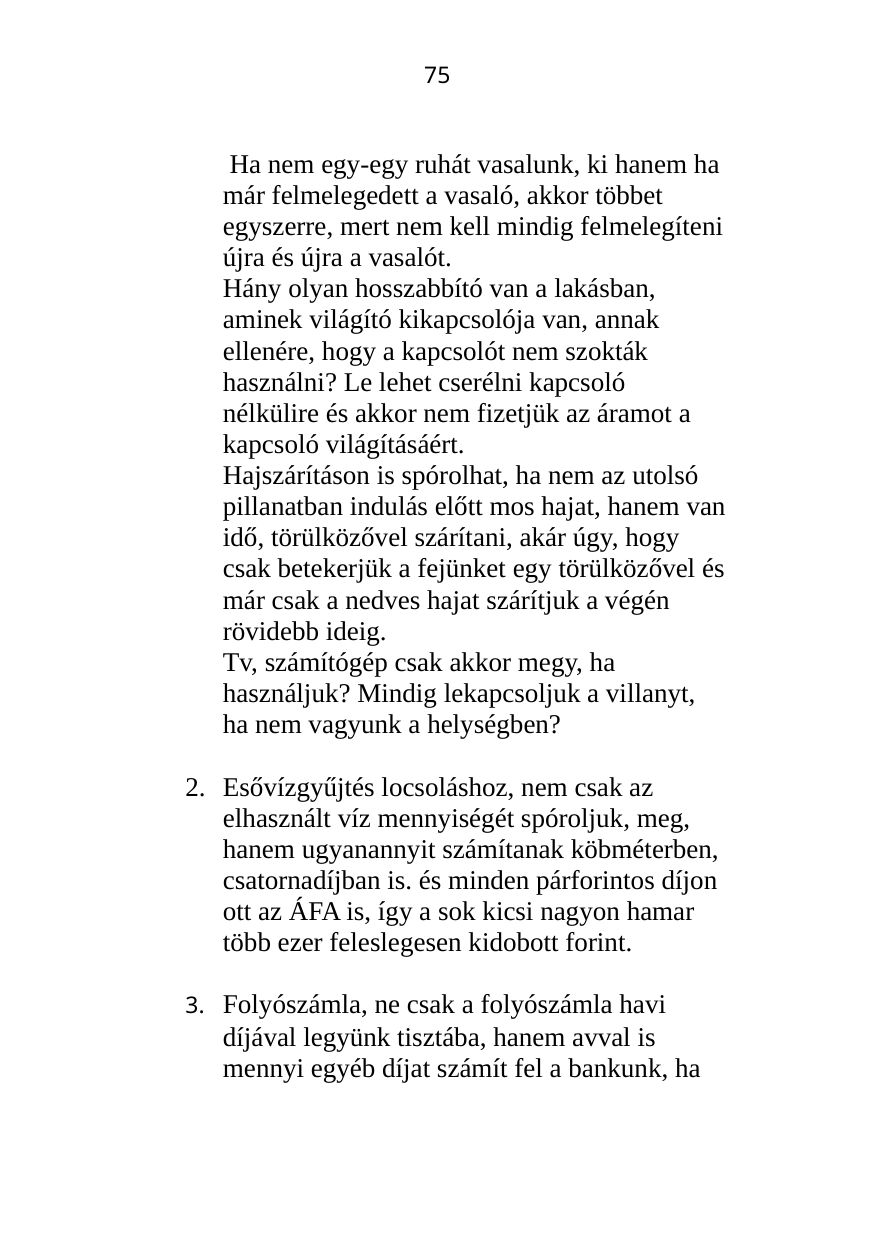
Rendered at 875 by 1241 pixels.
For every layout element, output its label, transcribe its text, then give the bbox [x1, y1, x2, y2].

list Tv, számítógép csak akkor megy, ha használjuk? Mindig lekapcsoljuk a villanyt, ha nem vagyunk a helységben? [223, 646, 726, 739]
list Esővízgyűjtés locsoláshoz, nem csak az elhasznált víz mennyiségét spóroljuk, meg, hanem ugyanannyit számítanak köbméterben, csatornadíjban is. és minden párforintos díjon ott az ÁFA is, így a sok kicsi nagyon hamar több ezer feleslegesen kidobott forint. [185, 771, 726, 957]
list Hány olyan hosszabbító van a lakásban, aminek világító kikapcsolója van, annak ellenére, hogy a kapcsolót nem szokták használni? Le lehet cserélni kapcsoló nélkülire és akkor nem fizetjük az áramot a kapcsoló világításáért. [223, 272, 726, 459]
list Ha nem egy-egy ruhát vasalunk, ki hanem ha már felmelegedett a vasaló, akkor többet egyszerre, mert nem kell mindig felmelegíteni újra és újra a vasalót. [223, 148, 726, 272]
list Hajszárításon is spórolhat, ha nem az utolsó pillanatban indulás előtt mos hajat, hanem van idő, törülközővel szárítani, akár úgy, hogy csak betekerjük a fejünket egy törülközővel és már csak a nedves hajat szárítjuk a végén rövidebb ideig. [223, 459, 726, 646]
list Folyószámla, ne csak a folyószámla havi díjával legyünk tisztába, hanem avval is mennyi egyéb díjat számít fel a bankunk, ha [185, 989, 726, 1083]
